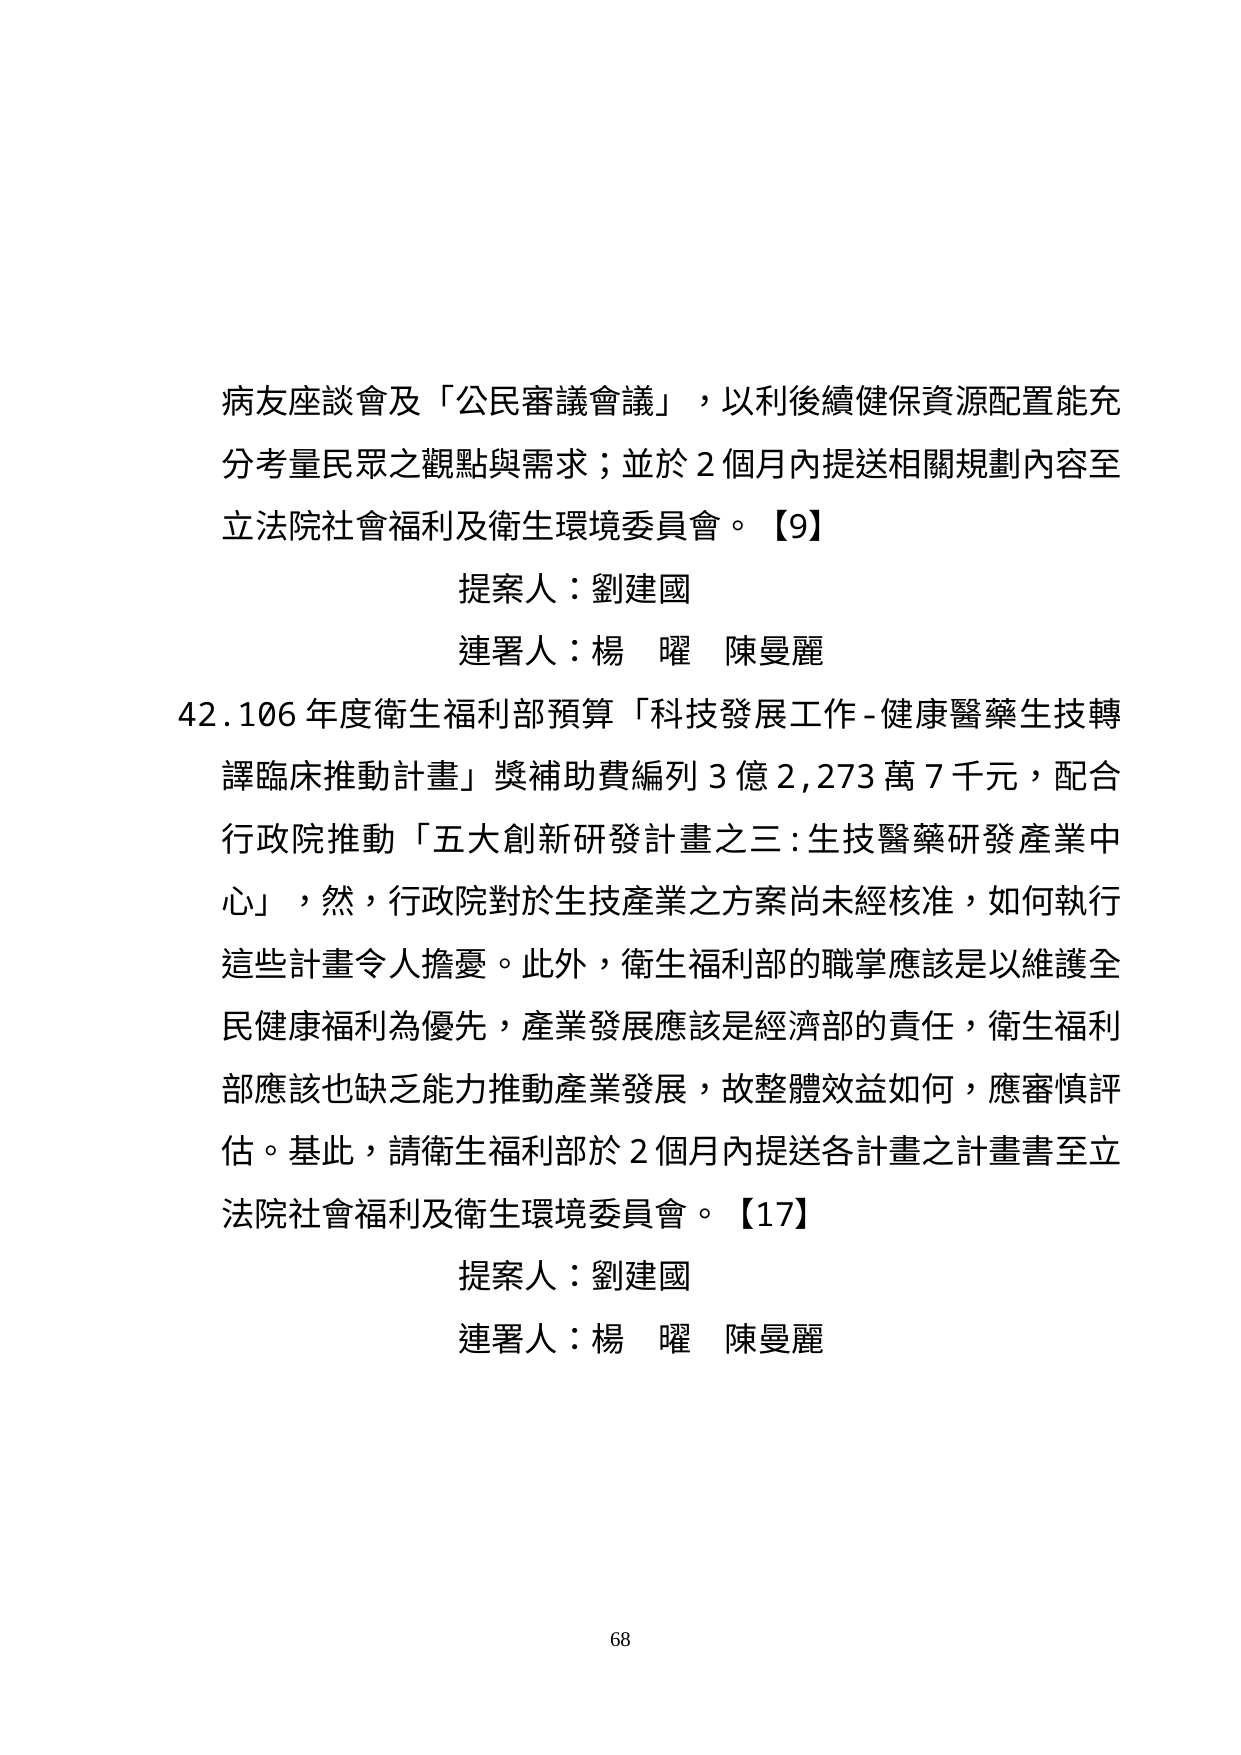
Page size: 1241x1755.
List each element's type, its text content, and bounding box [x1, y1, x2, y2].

text 連署人：楊 曜 陳曼麗 [118, 1295, 1122, 1358]
text 提案人：劉建國 [118, 1233, 1122, 1295]
text 連署人：楊 曜 陳曼麗 [118, 608, 1122, 670]
text 病友座談會及「公民審議會議」，以利後續健保資源配置能充分考量民眾之觀點與需求；並於2個月內提送相關規劃內容至立法院社會福利及衛生環境委員會。【9】 [221, 358, 1122, 545]
text 42.106年度衛生福利部預算「科技發展工作-健康醫藥生技轉譯臨床推動計畫」獎補助費編列3億2,273萬7千元，配合行政院推動「五大創新研發計畫之三:生技醫藥研發產業中心」，然，行政院對於生技產業之方案尚未經核准，如何執行這些計畫令人擔憂。此外，衛生福利部的職掌應該是以維護全民健康福利為優先，產業發展應該是經濟部的責任，衛生福利部應該也缺乏能力推動產業發展，故整體效益如何，應審慎評估。基此，請衛生福利部於2個月內提送各計畫之計畫書至立法院社會福利及衛生環境委員會。【17】 [177, 670, 1122, 1233]
text 提案人：劉建國 [118, 545, 1122, 608]
